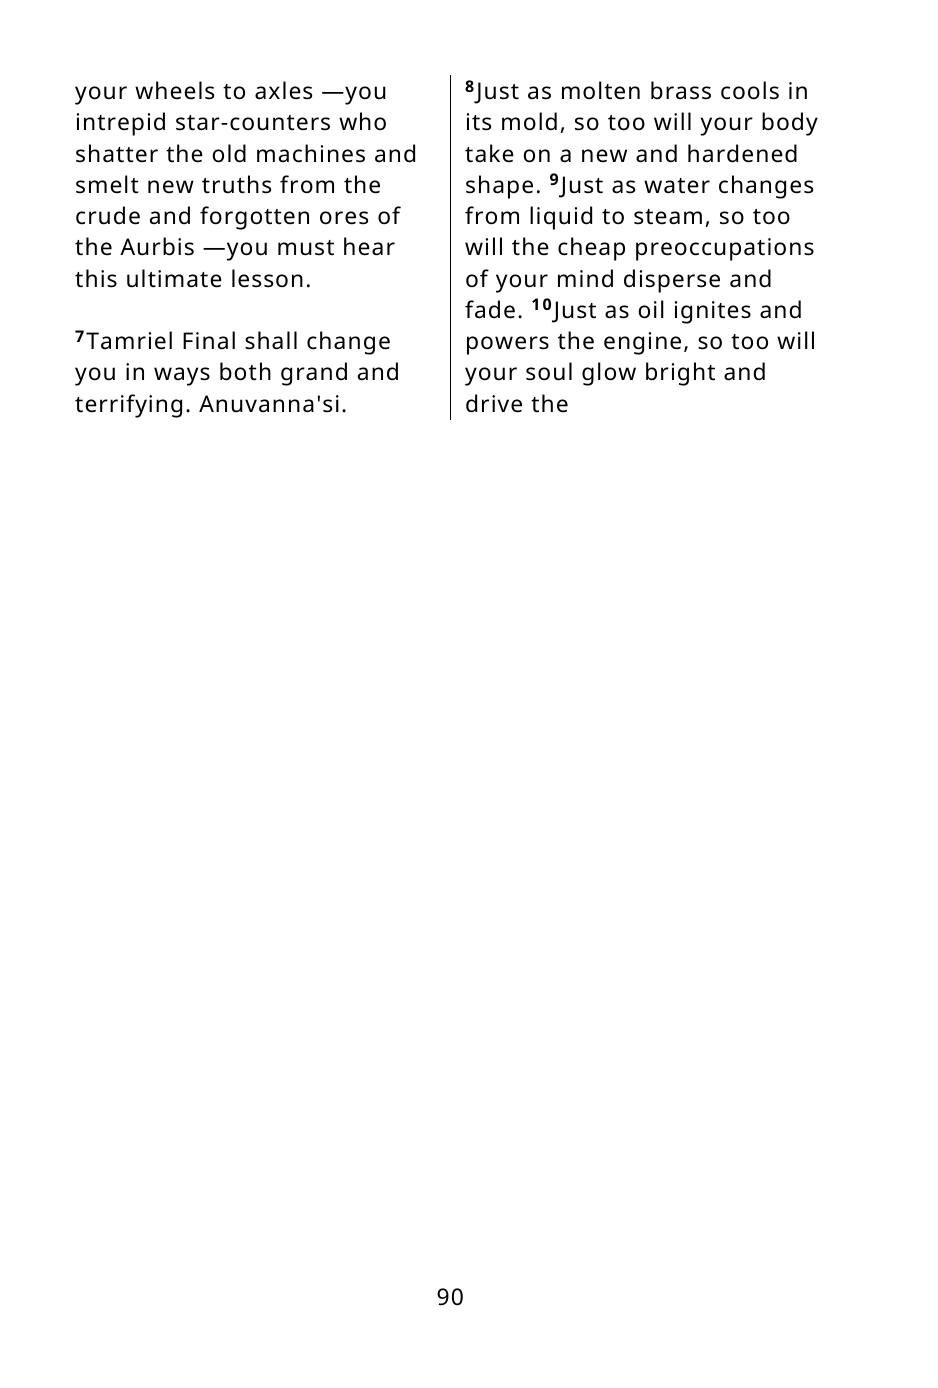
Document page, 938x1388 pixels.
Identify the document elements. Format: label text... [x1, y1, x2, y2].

text 7Tamriel Final shall change you in ways both grand and terrifying. Anuvanna'si. [75, 325, 435, 419]
text 8Just as molten brass cools in its mold, so too will your body take on a new and hardened shape. 9Just as water changes from liquid to steam, so too will the cheap preoccupations of your mind disperse and fade. 10Just as oil ignites and powers the engine, so too will your soul glow bright and drive the [465, 75, 825, 419]
text your wheels to axles —you intrepid star-counters who shatter the old machines and smelt new truths from the crude and forgotten ores of the Aurbis —you must hear this ultimate lesson. [75, 75, 435, 294]
